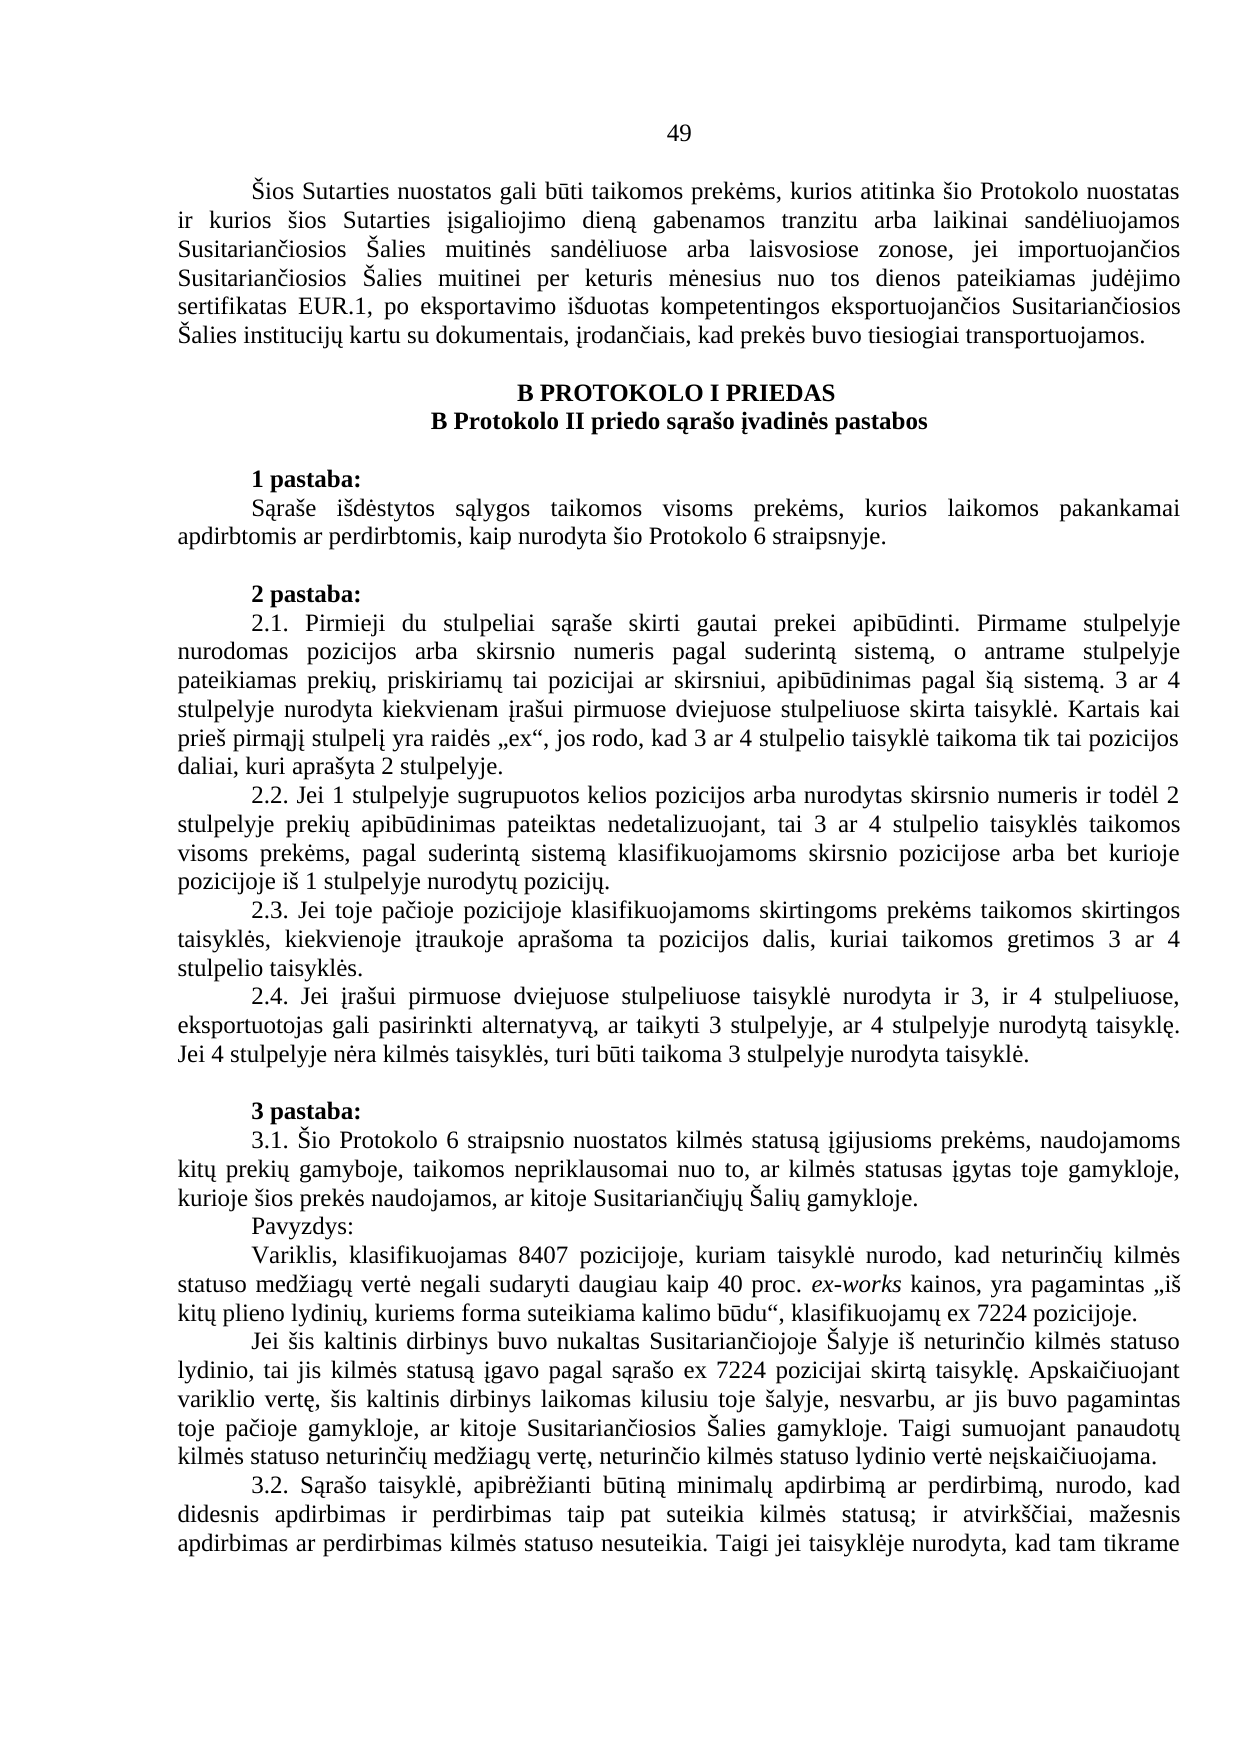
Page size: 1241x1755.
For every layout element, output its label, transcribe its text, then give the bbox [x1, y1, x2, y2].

text 2.3. Jei toje pačioje pozicijoje klasifikuojamoms skirtingoms prekėms taikomos skirtingos taisyklės, kiekvienoje įtraukoje aprašoma ta pozicijos dalis, kuriai taikomos gretimos 3 ar 4 stulpelio taisyklės. [177, 895, 1181, 981]
text 3 pastaba: [177, 1096, 1181, 1125]
text 3.1. Šio Protokolo 6 straipsnio nuostatos kilmės statusą įgijusioms prekėms, naudojamoms kitų prekių gamyboje, taikomos nepriklausomai nuo to, ar kilmės statusas įgytas toje gamykloje, kurioje šios prekės naudojamos, ar kitoje Susitariančiųjų Šalių gamykloje. [177, 1125, 1181, 1211]
text Šios Sutarties nuostatos gali būti taikomos prekėms, kurios atitinka šio Protokolo nuostatas ir kurios šios Sutarties įsigaliojimo dieną gabenamos tranzitu arba laikinai sandėliuojamos Susitariančiosios Šalies muitinės sandėliuose arba laisvosiose zonose, jei importuojančios Susitariančiosios Šalies muitinei per keturis mėnesius nuo tos dienos pateikiamas judėjimo sertifikatas EUR.1, po eksportavimo išduotas kompetentingos eksportuojančios Susitariančiosios Šalies institucijų kartu su dokumentais, įrodančiais, kad prekės buvo tiesiogiai transportuojamos. [177, 176, 1181, 349]
text B Protokolo II priedo sąrašo įvadinės pastabos [177, 406, 1181, 435]
text Jei šis kaltinis dirbinys buvo nukaltas Susitariančiojoje Šalyje iš neturinčio kilmės statuso lydinio, tai jis kilmės statusą įgavo pagal sąrašo ex 7224 pozicijai skirtą taisyklę. Apskaičiuojant variklio vertę, šis kaltinis dirbinys laikomas kilusiu toje šalyje, nesvarbu, ar jis buvo pagamintas toje pačioje gamykloje, ar kitoje Susitariančiosios Šalies gamykloje. Taigi sumuojant panaudotų kilmės statuso neturinčių medžiagų vertę, neturinčio kilmės statuso lydinio vertė neįskaičiuojama. [177, 1326, 1181, 1470]
text 3.2. Sąrašo taisyklė, apibrėžianti būtiną minimalų apdirbimą ar perdirbimą, nurodo, kad didesnis apdirbimas ir perdirbimas taip pat suteikia kilmės statusą; ir atvirkščiai, mažesnis apdirbimas ar perdirbimas kilmės statuso nesuteikia. Taigi jei taisyklėje nurodyta, kad tam tikrame [177, 1470, 1181, 1556]
text Variklis, klasifikuojamas 8407 pozicijoje, kuriam taisyklė nurodo, kad neturinčių kilmės statuso medžiagų vertė negali sudaryti daugiau kaip 40 proc. ex-works kainos, yra pagamintas „iš kitų plieno lydinių, kuriems forma suteikiama kalimo būdu“, klasifikuojamų ex 7224 pozicijoje. [177, 1240, 1181, 1326]
text 2 pastaba: [177, 579, 1181, 608]
text 2.1. Pirmieji du stulpeliai sąraše skirti gautai prekei apibūdinti. Pirmame stulpelyje nurodomas pozicijos arba skirsnio numeris pagal suderintą sistemą, o antrame stulpelyje pateikiamas prekių, priskiriamų tai pozicijai ar skirsniui, apibūdinimas pagal šią sistemą. 3 ar 4 stulpelyje nurodyta kiekvienam įrašui pirmuose dviejuose stulpeliuose skirta taisyklė. Kartais kai prieš pirmąjį stulpelį yra raidės „ex“, jos rodo, kad 3 ar 4 stulpelio taisyklė taikoma tik tai pozicijos daliai, kuri aprašyta 2 stulpelyje. [177, 608, 1181, 780]
text Pavyzdys: [177, 1211, 1181, 1240]
text 2.4. Jei įrašui pirmuose dviejuose stulpeliuose taisyklė nurodyta ir 3, ir 4 stulpeliuose, eksportuotojas gali pasirinkti alternatyvą, ar taikyti 3 stulpelyje, ar 4 stulpelyje nurodytą taisyklę. Jei 4 stulpelyje nėra kilmės taisyklės, turi būti taikoma 3 stulpelyje nurodyta taisyklė. [177, 981, 1181, 1068]
text B PROTOKOLO I PRIEDAS [177, 378, 1181, 406]
text Sąraše išdėstytos sąlygos taikomos visoms prekėms, kurios laikomos pakankamai apdirbtomis ar perdirbtomis, kaip nurodyta šio Protokolo 6 straipsnyje. [177, 493, 1181, 550]
text 2.2. Jei 1 stulpelyje sugrupuotos kelios pozicijos arba nurodytas skirsnio numeris ir todėl 2 stulpelyje prekių apibūdinimas pateiktas nedetalizuojant, tai 3 ar 4 stulpelio taisyklės taikomos visoms prekėms, pagal suderintą sistemą klasifikuojamoms skirsnio pozicijose arba bet kurioje pozicijoje iš 1 stulpelyje nurodytų pozicijų. [177, 780, 1181, 895]
text 1 pastaba: [177, 464, 1181, 493]
